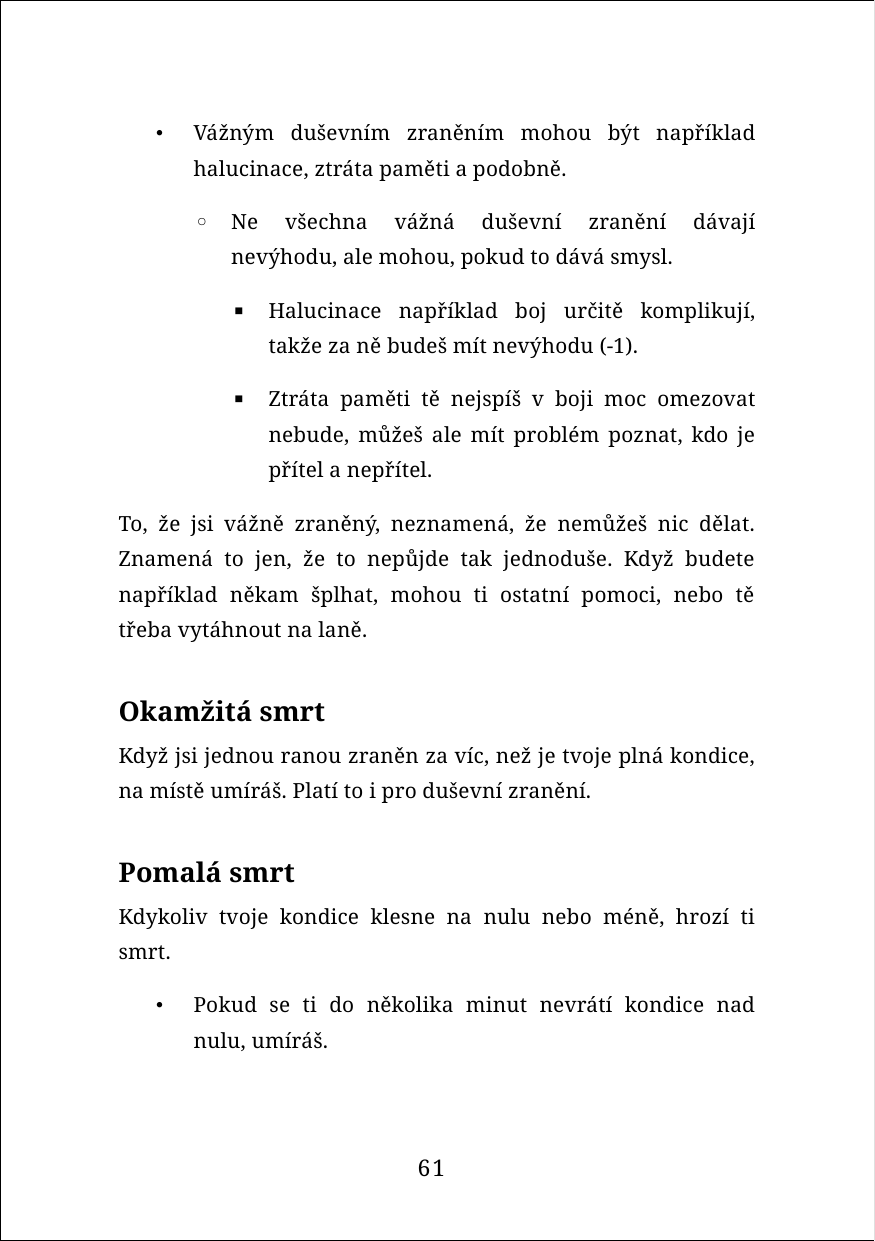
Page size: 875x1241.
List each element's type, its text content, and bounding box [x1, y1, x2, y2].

subtitle Okamžitá smrt [118, 692, 756, 729]
subtitle Pomalá smrt [118, 853, 756, 890]
list Pokud se ti do několika minut nevrátí kondice nad nulu, umíráš. [156, 991, 756, 1054]
list Ne všechna vážná duševní zranění dávají nevýhodu, ale mohou, pokud to dává smysl. [193, 207, 756, 271]
list Halucinace například boj určitě komplikují, takže za ně budeš mít nevýhodu (-1). [231, 296, 756, 360]
list Ztráta paměti tě nejspíš v boji moc omezovat nebude, můžeš ale mít problém poznat, kdo je přítel a nepřítel. [231, 384, 756, 484]
text Kdykoliv tvoje kondice klesne na nulu nebo méně, hrozí ti smrt. [118, 902, 756, 966]
text Když jsi jednou ranou zraněn za víc, než je tvoje plná kondice, na místě umíráš. Platí to i pro duševní zranění. [118, 741, 756, 805]
text To, že jsi vážně zraněný, neznamená, že nemůžeš nic dělat. Znamená to jen, že to nepůjde tak jednoduše. Když budete například někam šplhat, mohou ti ostatní pomoci, nebo tě třeba vytáhnout na laně. [118, 509, 756, 644]
list Vážným duševním zraněním mohou být například halucinace, ztráta paměti a podobně. [156, 118, 756, 182]
